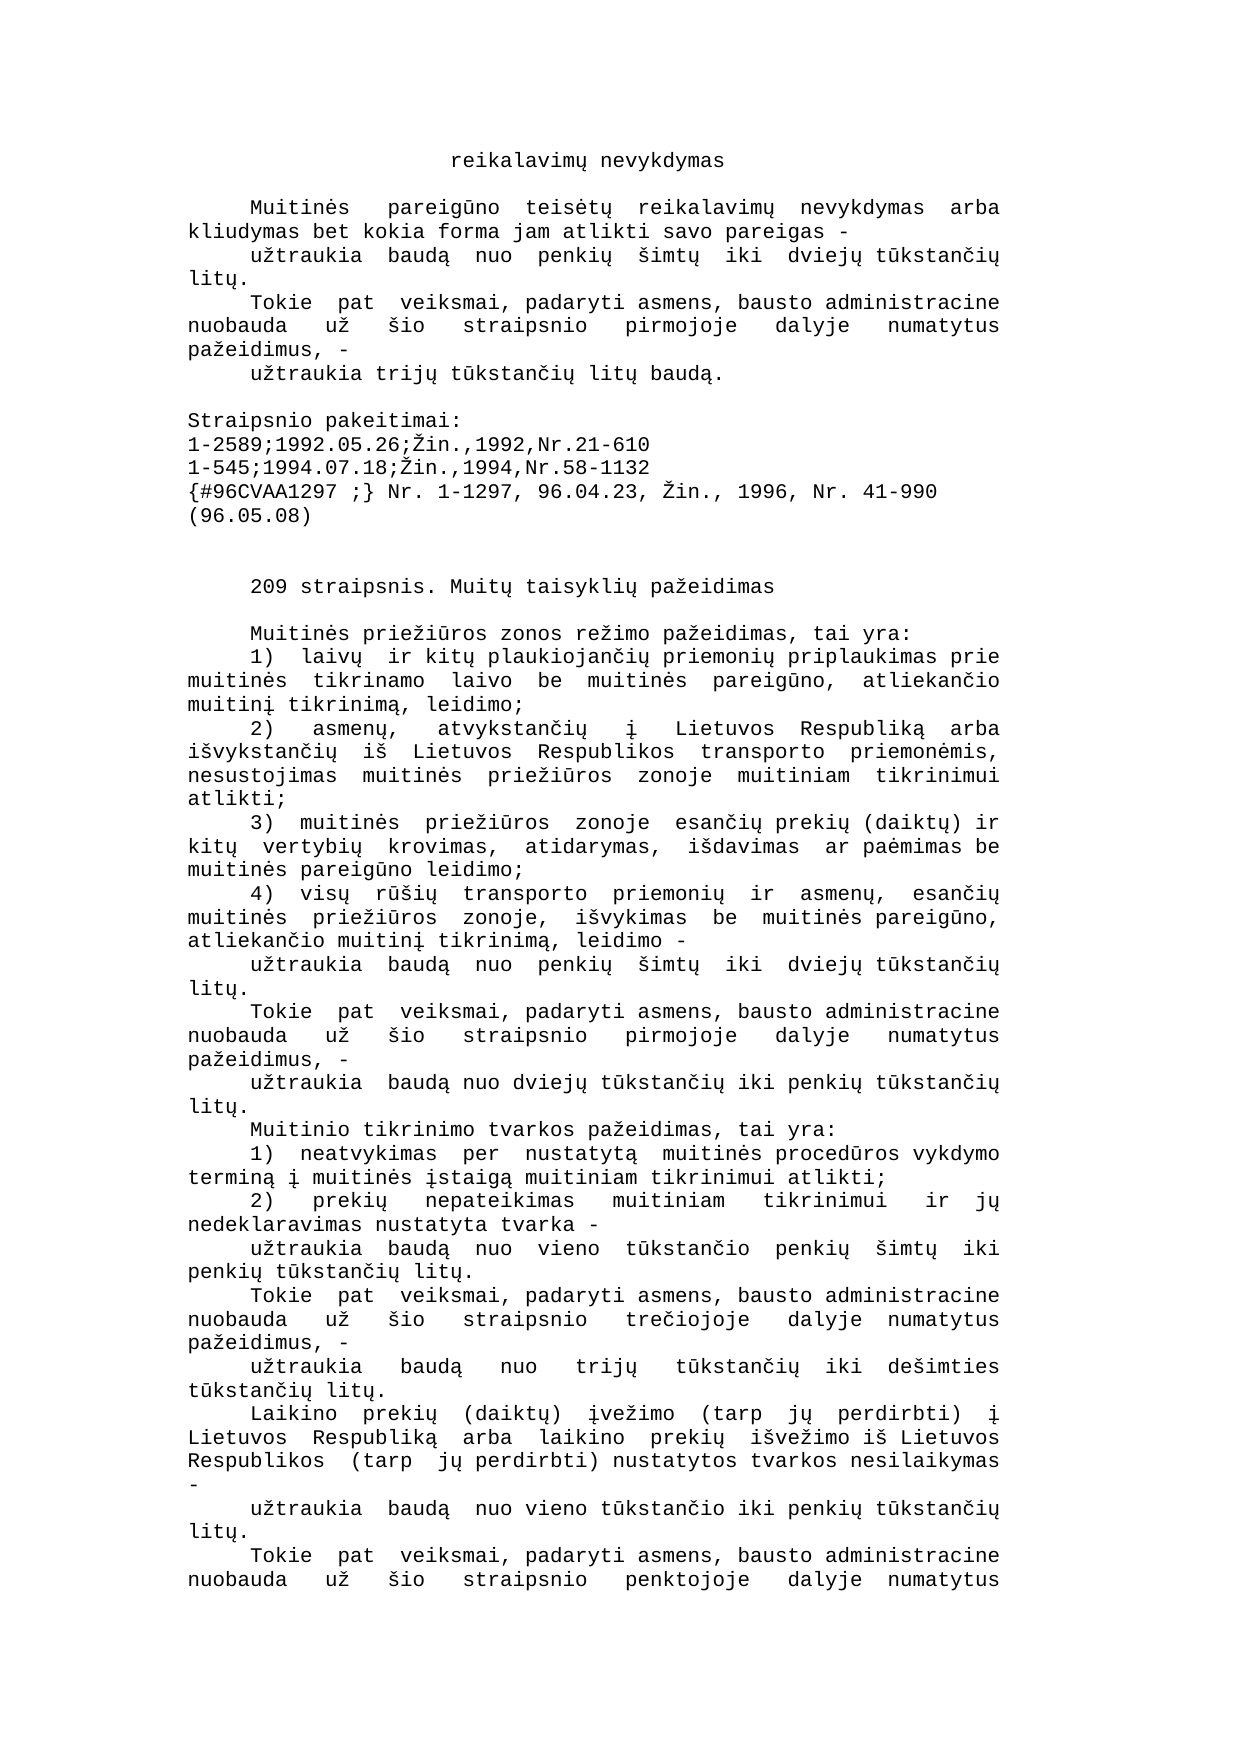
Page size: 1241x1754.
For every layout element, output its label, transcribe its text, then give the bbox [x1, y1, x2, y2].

text {#96CVAA1297 ;} Nr. 1-1297, 96.04.23, Žin., 1996, Nr. 41-990 (96.05.08) [187, 481, 1053, 528]
text užtraukia trijų tūkstančių litų baudą. [187, 363, 1053, 386]
text 1) neatvykimas per nustatytą muitinės procedūros vykdymo [187, 1143, 1053, 1167]
text Respublikos (tarp jų perdirbti) nustatytos tvarkos nesilaikymas [187, 1451, 1053, 1474]
text nuobauda už šio straipsnio trečiojoje dalyje numatytus [187, 1309, 1053, 1332]
text 1) laivų ir kitų plaukiojančių priemonių priplaukimas prie [187, 647, 1053, 670]
text Muitinės pareigūno teisėtų reikalavimų nevykdymas arba [187, 197, 1053, 221]
text muitinės tikrinamo laivo be muitinės pareigūno, atliekančio [187, 670, 1053, 694]
text nuobauda už šio straipsnio pirmojoje dalyje numatytus [187, 1025, 1053, 1048]
text nuobauda už šio straipsnio penktojoje dalyje numatytus [187, 1569, 1053, 1592]
text 1-2589;1992.05.26;Žin.,1992,Nr.21-610 [187, 434, 1053, 457]
text Lietuvos Respubliką arba laikino prekių išvežimo iš Lietuvos [187, 1427, 1053, 1451]
text nesustojimas muitinės priežiūros zonoje muitiniam tikrinimui [187, 765, 1053, 788]
text pažeidimus, - [187, 339, 1053, 363]
text muitinį tikrinimą, leidimo; [187, 694, 1053, 717]
text užtraukia baudą nuo vieno tūkstančio iki penkių tūkstančių [187, 1498, 1053, 1521]
text nedeklaravimas nustatyta tvarka - [187, 1214, 1053, 1238]
text Laikino prekių (daiktų) įvežimo (tarp jų perdirbti) į [187, 1403, 1053, 1427]
text užtraukia baudą nuo penkių šimtų iki dviejų tūkstančių [187, 954, 1053, 978]
text atlikti; [187, 788, 1053, 812]
text Tokie pat veiksmai, padaryti asmens, bausto administracine [187, 1285, 1053, 1309]
text litų. [187, 1521, 1053, 1545]
text 1-545;1994.07.18;Žin.,1994,Nr.58-1132 [187, 457, 1053, 481]
text išvykstančių iš Lietuvos Respublikos transporto priemonėmis, [187, 741, 1053, 765]
text kliudymas bet kokia forma jam atlikti savo pareigas - [187, 221, 1053, 244]
text litų. [187, 978, 1053, 1001]
text Tokie pat veiksmai, padaryti asmens, bausto administracine [187, 292, 1053, 316]
text terminą į muitinės įstaigą muitiniam tikrinimui atlikti; [187, 1167, 1053, 1190]
text muitinės pareigūno leidimo; [187, 859, 1053, 883]
text nuobauda už šio straipsnio pirmojoje dalyje numatytus [187, 316, 1053, 339]
text Tokie pat veiksmai, padaryti asmens, bausto administracine [187, 1545, 1053, 1569]
text 4) visų rūšių transporto priemonių ir asmenų, esančių [187, 883, 1053, 907]
text tūkstančių litų. [187, 1379, 1053, 1403]
text 3) muitinės priežiūros zonoje esančių prekių (daiktų) ir [187, 812, 1053, 836]
text užtraukia baudą nuo dviejų tūkstančių iki penkių tūkstančių [187, 1072, 1053, 1096]
text litų. [187, 268, 1053, 292]
text muitinės priežiūros zonoje, išvykimas be muitinės pareigūno, [187, 907, 1053, 930]
text užtraukia baudą nuo penkių šimtų iki dviejų tūkstančių [187, 244, 1053, 268]
text atliekančio muitinį tikrinimą, leidimo - [187, 930, 1053, 954]
text - [187, 1474, 1053, 1498]
text pažeidimus, - [187, 1332, 1053, 1356]
text pažeidimus, - [187, 1048, 1053, 1072]
text užtraukia baudą nuo vieno tūkstančio penkių šimtų iki [187, 1238, 1053, 1261]
text kitų vertybių krovimas, atidarymas, išdavimas ar paėmimas be [187, 836, 1053, 859]
text Straipsnio pakeitimai: [187, 410, 1053, 434]
text 2) asmenų, atvykstančių į Lietuvos Respubliką arba [187, 717, 1053, 741]
text 209 straipsnis. Muitų taisyklių pažeidimas [187, 576, 1053, 599]
text 2) prekių nepateikimas muitiniam tikrinimui ir jų [187, 1190, 1053, 1214]
text Muitinio tikrinimo tvarkos pažeidimas, tai yra: [187, 1119, 1053, 1143]
text reikalavimų nevykdymas [187, 150, 1053, 174]
text Tokie pat veiksmai, padaryti asmens, bausto administracine [187, 1001, 1053, 1025]
text užtraukia baudą nuo trijų tūkstančių iki dešimties [187, 1356, 1053, 1379]
text penkių tūkstančių litų. [187, 1261, 1053, 1285]
text litų. [187, 1096, 1053, 1119]
text Muitinės priežiūros zonos režimo pažeidimas, tai yra: [187, 623, 1053, 647]
